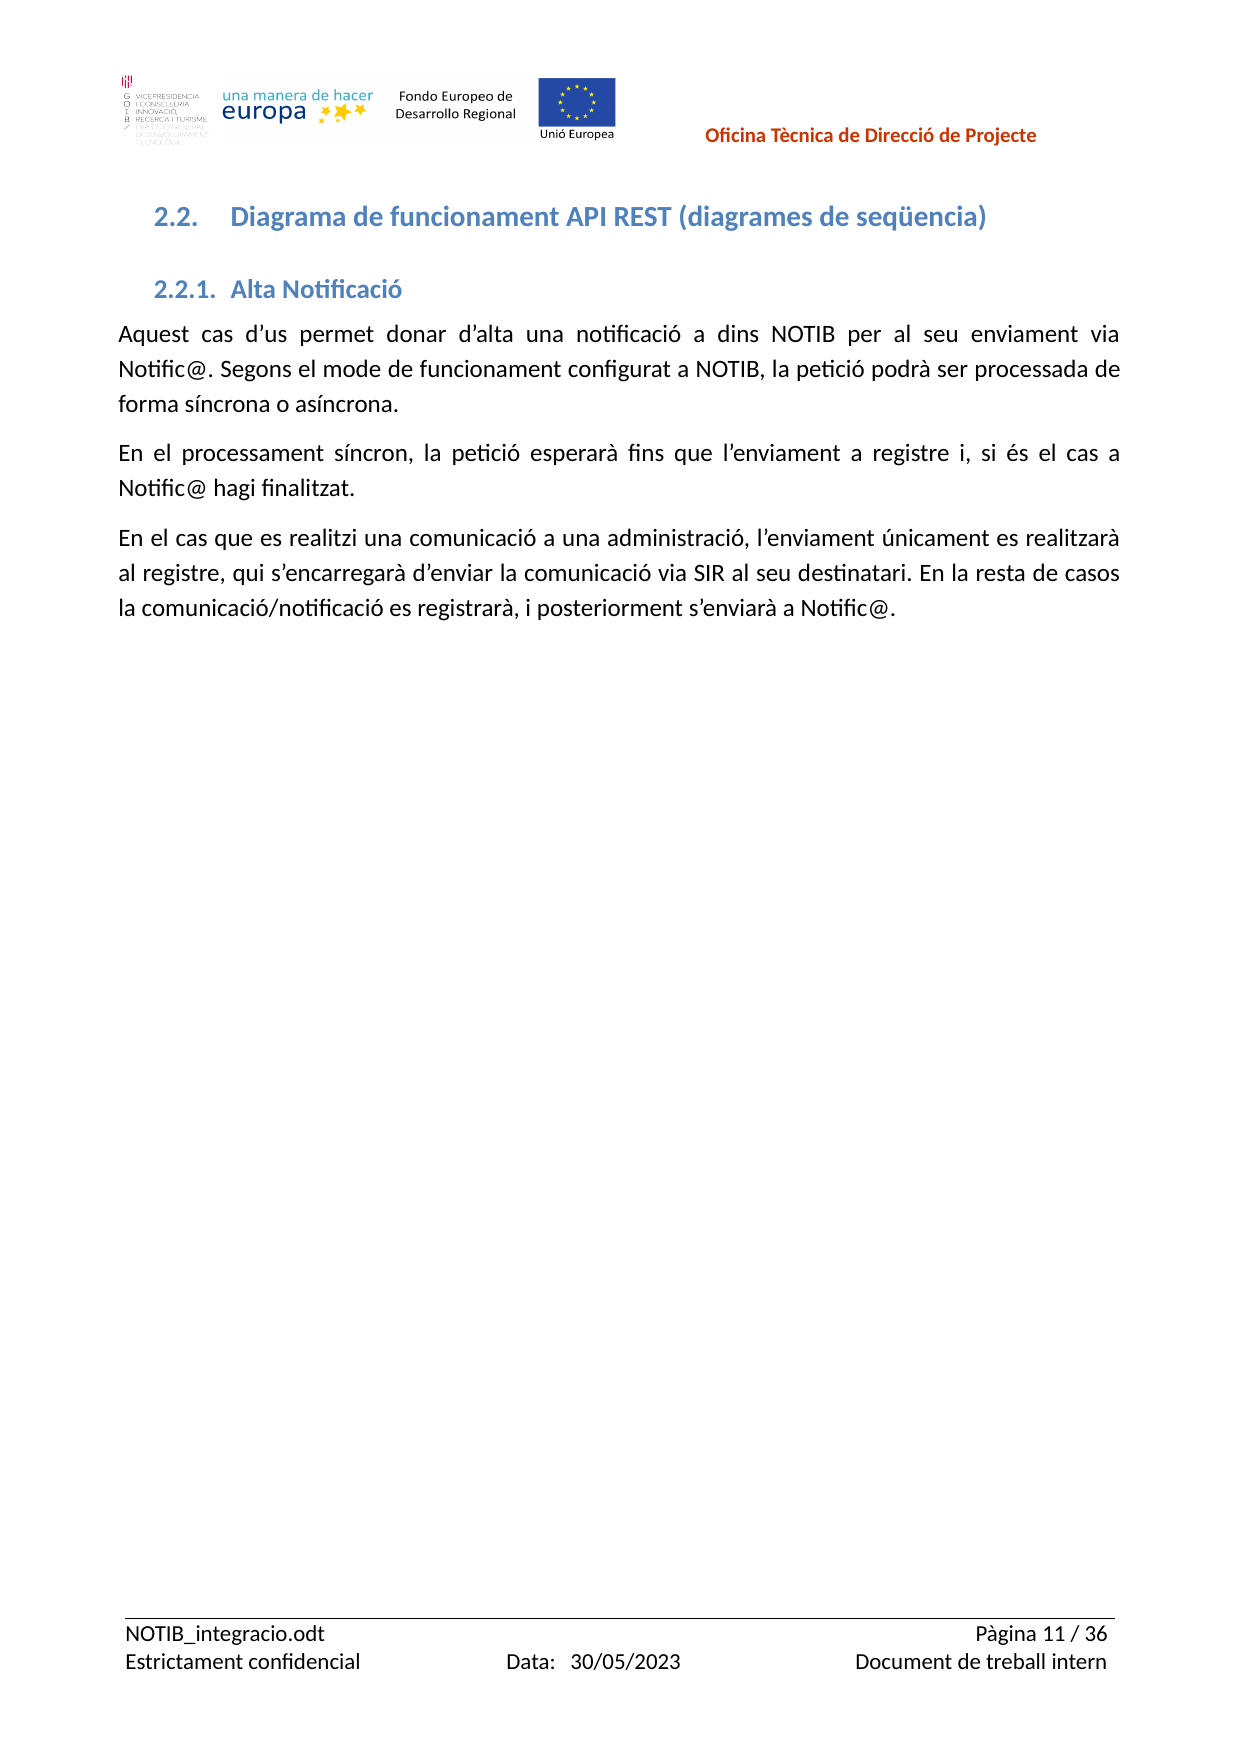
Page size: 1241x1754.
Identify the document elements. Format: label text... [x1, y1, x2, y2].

text Aquest cas d’us permet donar d’alta una notificació a dins NOTIB per al seu enviament via Notific@. Segons el mode de funcionament configurat a NOTIB, la petició podrà ser processada de forma síncrona o asíncrona. [118, 318, 1122, 418]
text En el processament síncron, la petició esperarà fins que l’enviament a registre i, si és el cas a Notific@ hagi finalitzat. [118, 437, 1122, 503]
subtitle Alta Notificació [153, 272, 1122, 305]
picture [219, 73, 621, 147]
text En el cas que es realitzi una comunicació a una administració, l’enviament únicament es realitzarà al registre, qui s’encarregarà d’enviar la comunicació via SIR al seu destinatari. En la resta de casos la comunicació/notificació es registrarà, i posteriorment s’enviarà a Notific@. [118, 522, 1122, 622]
picture [118, 73, 213, 147]
subtitle Diagrama de funcionament API REST (diagrames de seqüencia) [153, 198, 1122, 234]
